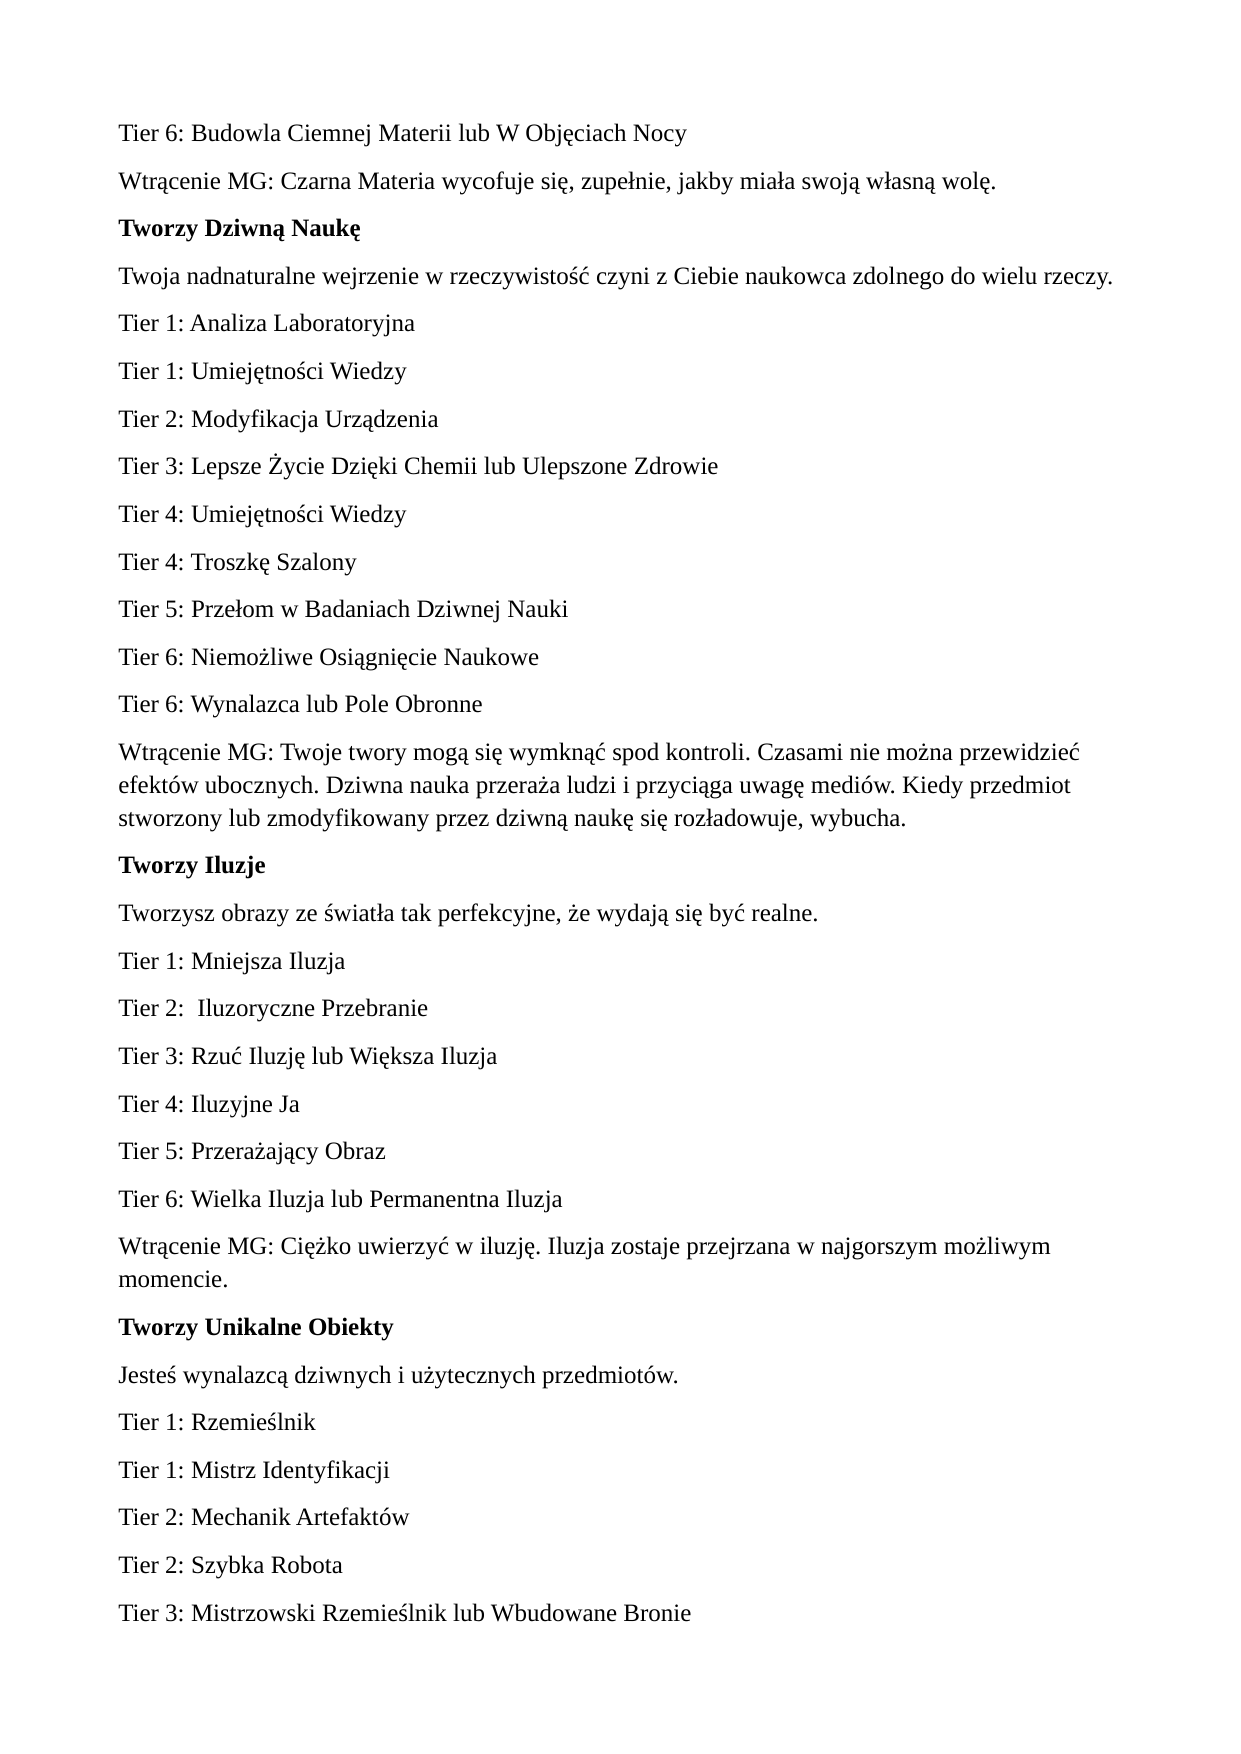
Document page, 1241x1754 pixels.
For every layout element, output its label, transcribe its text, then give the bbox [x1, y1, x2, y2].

text Tier 2: Modyfikacja Urządzenia [118, 404, 1122, 432]
text Tworzysz obrazy ze światła tak perfekcyjne, że wydają się być realne. [118, 898, 1122, 927]
text Wtrącenie MG: Ciężko uwierzyć w iluzję. Iluzja zostaje przejrzana w najgorszym możliwym momencie. [118, 1231, 1122, 1293]
text Wtrącenie MG: Twoje twory mogą się wymknąć spod kontroli. Czasami nie można przewidzieć efektów ubocznych. Dziwna nauka przeraża ludzi i przyciąga uwagę mediów. Kiedy przedmiot stworzony lub zmodyfikowany przez dziwną naukę się rozładowuje, wybucha. [118, 737, 1122, 832]
text Tier 1: Analiza Laboratoryjna [118, 308, 1122, 337]
text Tier 4: Umiejętności Wiedzy [118, 499, 1122, 528]
text Tier 3: Rzuć Iluzję lub Większa Iluzja [118, 1041, 1122, 1070]
text Tworzy Iluzje [118, 851, 1122, 879]
text Tier 6: Wynalazca lub Pole Obronne [118, 689, 1122, 718]
text Tworzy Unikalne Obiekty [118, 1312, 1122, 1341]
text Tier 6: Budowla Ciemnej Materii lub W Objęciach Nocy [118, 118, 1122, 147]
text Jesteś wynalazcą dziwnych i użytecznych przedmiotów. [118, 1360, 1122, 1388]
text Twoja nadnaturalne wejrzenie w rzeczywistość czyni z Ciebie naukowca zdolnego do wielu rzeczy. [118, 261, 1122, 290]
text Tier 1: Umiejętności Wiedzy [118, 356, 1122, 385]
text Tier 3: Lepsze Życie Dzięki Chemii lub Ulepszone Zdrowie [118, 451, 1122, 480]
text Tier 3: Mistrzowski Rzemieślnik lub Wbudowane Bronie [118, 1598, 1122, 1626]
text Tier 4: Troszkę Szalony [118, 547, 1122, 575]
text Tier 5: Przerażający Obraz [118, 1136, 1122, 1165]
text Tier 6: Niemożliwe Osiągnięcie Naukowe [118, 642, 1122, 671]
text Tier 1: Mistrz Identyfikacji [118, 1455, 1122, 1484]
text Wtrącenie MG: Czarna Materia wycofuje się, zupełnie, jakby miała swoją własną wolę. [118, 166, 1122, 194]
text Tier 1: Rzemieślnik [118, 1407, 1122, 1436]
text Tier 2: Iluzoryczne Przebranie [118, 993, 1122, 1022]
text Tier 4: Iluzyjne Ja [118, 1089, 1122, 1117]
text Tier 6: Wielka Iluzja lub Permanentna Iluzja [118, 1184, 1122, 1213]
text Tier 2: Szybka Robota [118, 1550, 1122, 1579]
text Tier 1: Mniejsza Iluzja [118, 946, 1122, 974]
text Tier 2: Mechanik Artefaktów [118, 1502, 1122, 1531]
text Tworzy Dziwną Naukę [118, 213, 1122, 242]
text Tier 5: Przełom w Badaniach Dziwnej Nauki [118, 594, 1122, 623]
